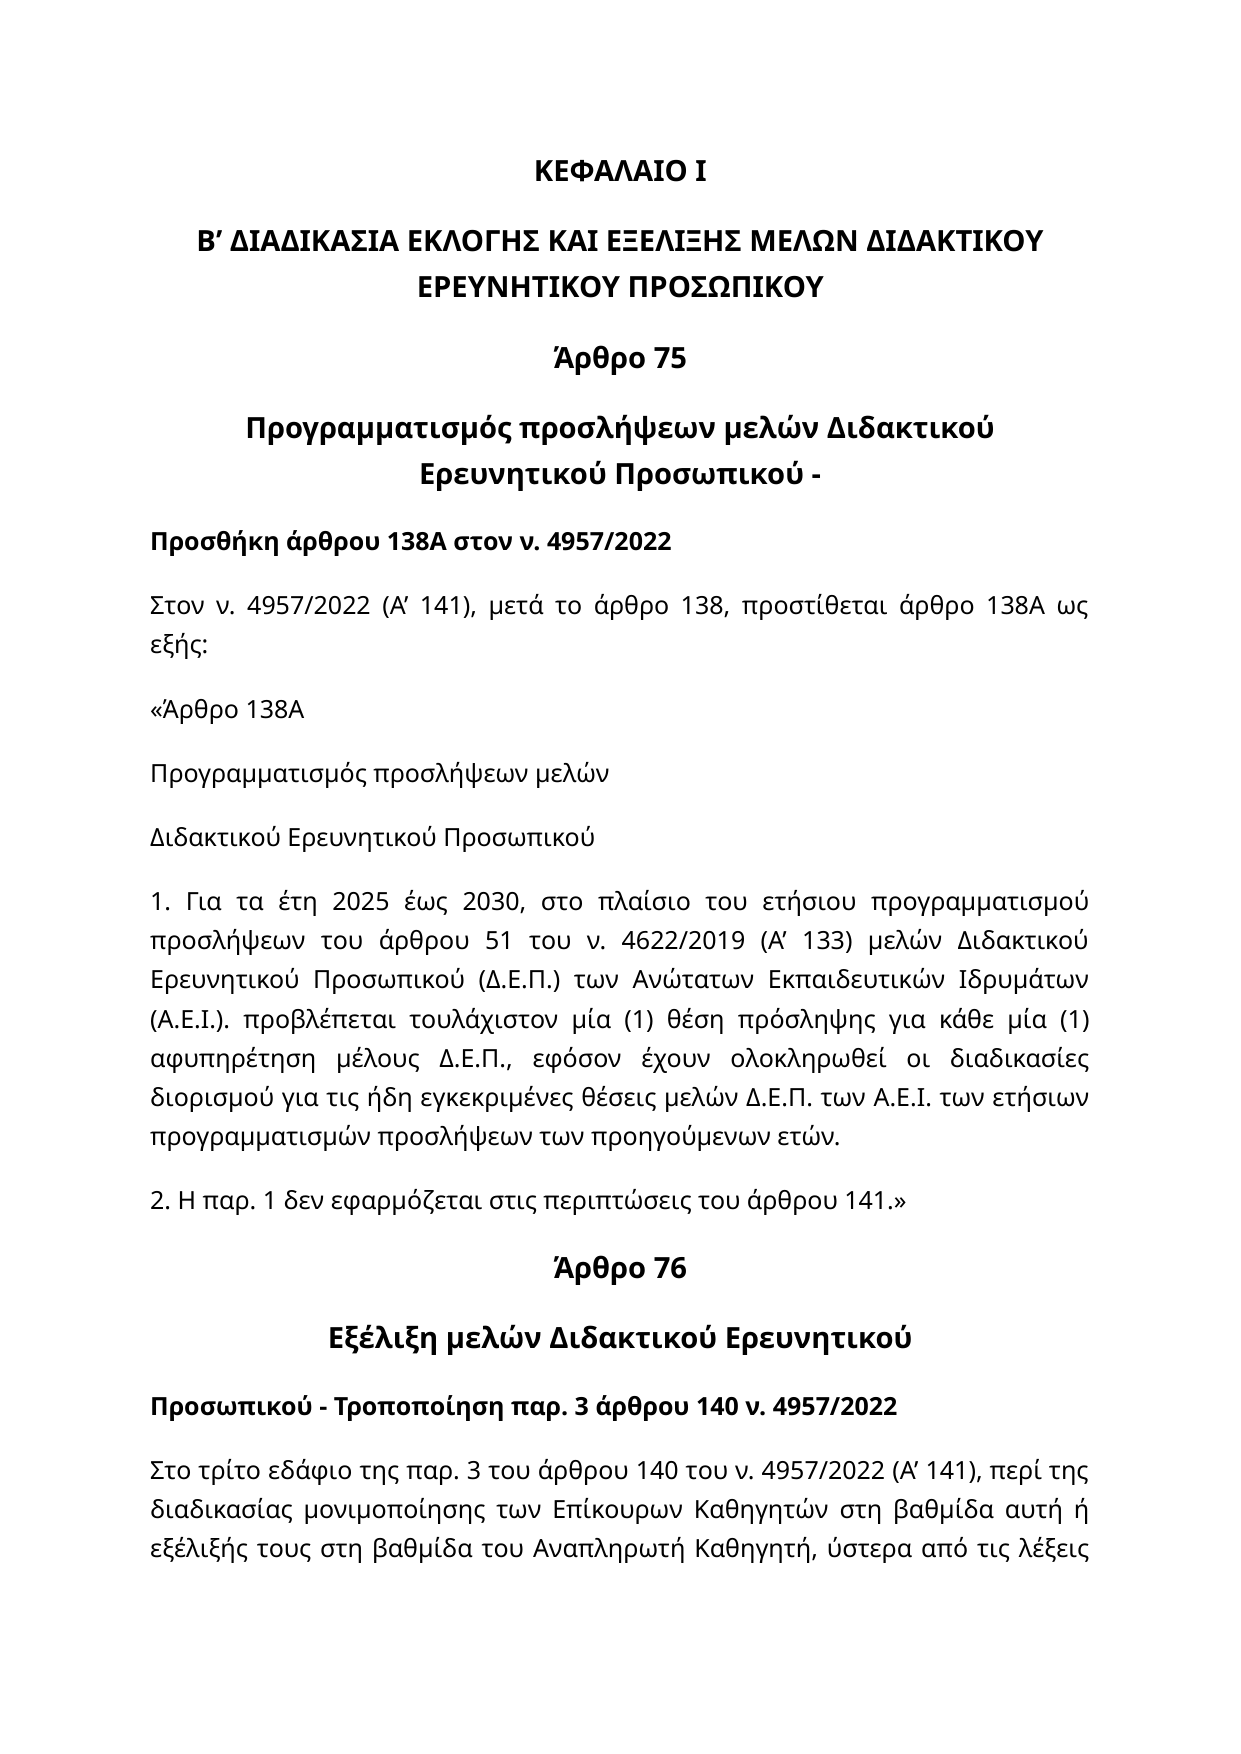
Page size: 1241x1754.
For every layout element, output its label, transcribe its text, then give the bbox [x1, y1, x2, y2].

text Προσωπικού - Τροποποίηση παρ. 3 άρθρου 140 ν. 4957/2022 [150, 1388, 1090, 1422]
text Διδακτικού Ερευνητικού Προσωπικού [150, 819, 1090, 854]
subtitle Άρθρο 75 [150, 337, 1090, 377]
subtitle Β’ ΔΙΑΔΙΚΑΣΙΑ ΕΚΛΟΓΗΣ ΚΑΙ ΕΞΕΛΙΞΗΣ ΜΕΛΩΝ ΔΙΔΑΚΤΙΚΟΥ ΕΡΕΥΝΗΤΙΚΟΥ ΠΡΟΣΩΠΙΚΟΥ [150, 221, 1090, 306]
text Στον ν. 4957/2022 (Α’ 141), μετά το άρθρο 138, προστίθεται άρθρο 138Α ως εξής: [150, 588, 1090, 661]
text Στο τρίτο εδάφιο της παρ. 3 του άρθρου 140 του ν. 4957/2022 (Α’ 141), περί της διαδικασίας μονιμοποίησης των Επίκουρων Καθηγητών στη βαθμίδα αυτή ή εξέλιξής τους στη βαθμίδα του Αναπληρωτή Καθηγητή, ύστερα από τις λέξεις [150, 1452, 1090, 1565]
subtitle Άρθρο 76 [150, 1247, 1090, 1287]
subtitle ΚΕΦΑΛΑΙΟ Ι [150, 150, 1090, 190]
text Προγραμματισμός προσλήψεων μελών [150, 755, 1090, 789]
subtitle Προγραμματισμός προσλήψεων μελών Διδακτικού Ερευνητικού Προσωπικού - [150, 407, 1090, 493]
text 1. Για τα έτη 2025 έως 2030, στο πλαίσιο του ετήσιου προγραμματισμού προσλήψεων του άρθρου 51 του ν. 4622/2019 (Α’ 133) μελών Διδακτικού Ερευνητικού Προσωπικού (Δ.Ε.Π.) των Ανώτατων Εκπαιδευτικών Ιδρυμάτων (Α.Ε.Ι.). προβλέπεται τουλάχιστον μία (1) θέση πρόσληψης για κάθε μία (1) αφυπηρέτηση μέλους Δ.Ε.Π., εφόσον έχουν ολοκληρωθεί οι διαδικασίες διορισμού για τις ήδη εγκεκριμένες θέσεις μελών Δ.Ε.Π. των Α.Ε.Ι. των ετήσιων προγραμματισμών προσλήψεων των προηγούμενων ετών. [150, 884, 1090, 1153]
subtitle Εξέλιξη μελών Διδακτικού Ερευνητικού [150, 1318, 1090, 1357]
text «Άρθρο 138Α [150, 691, 1090, 725]
text Προσθήκη άρθρου 138Α στον ν. 4957/2022 [150, 524, 1090, 558]
text 2. Η παρ. 1 δεν εφαρμόζεται στις περιπτώσεις του άρθρου 141.» [150, 1183, 1090, 1217]
